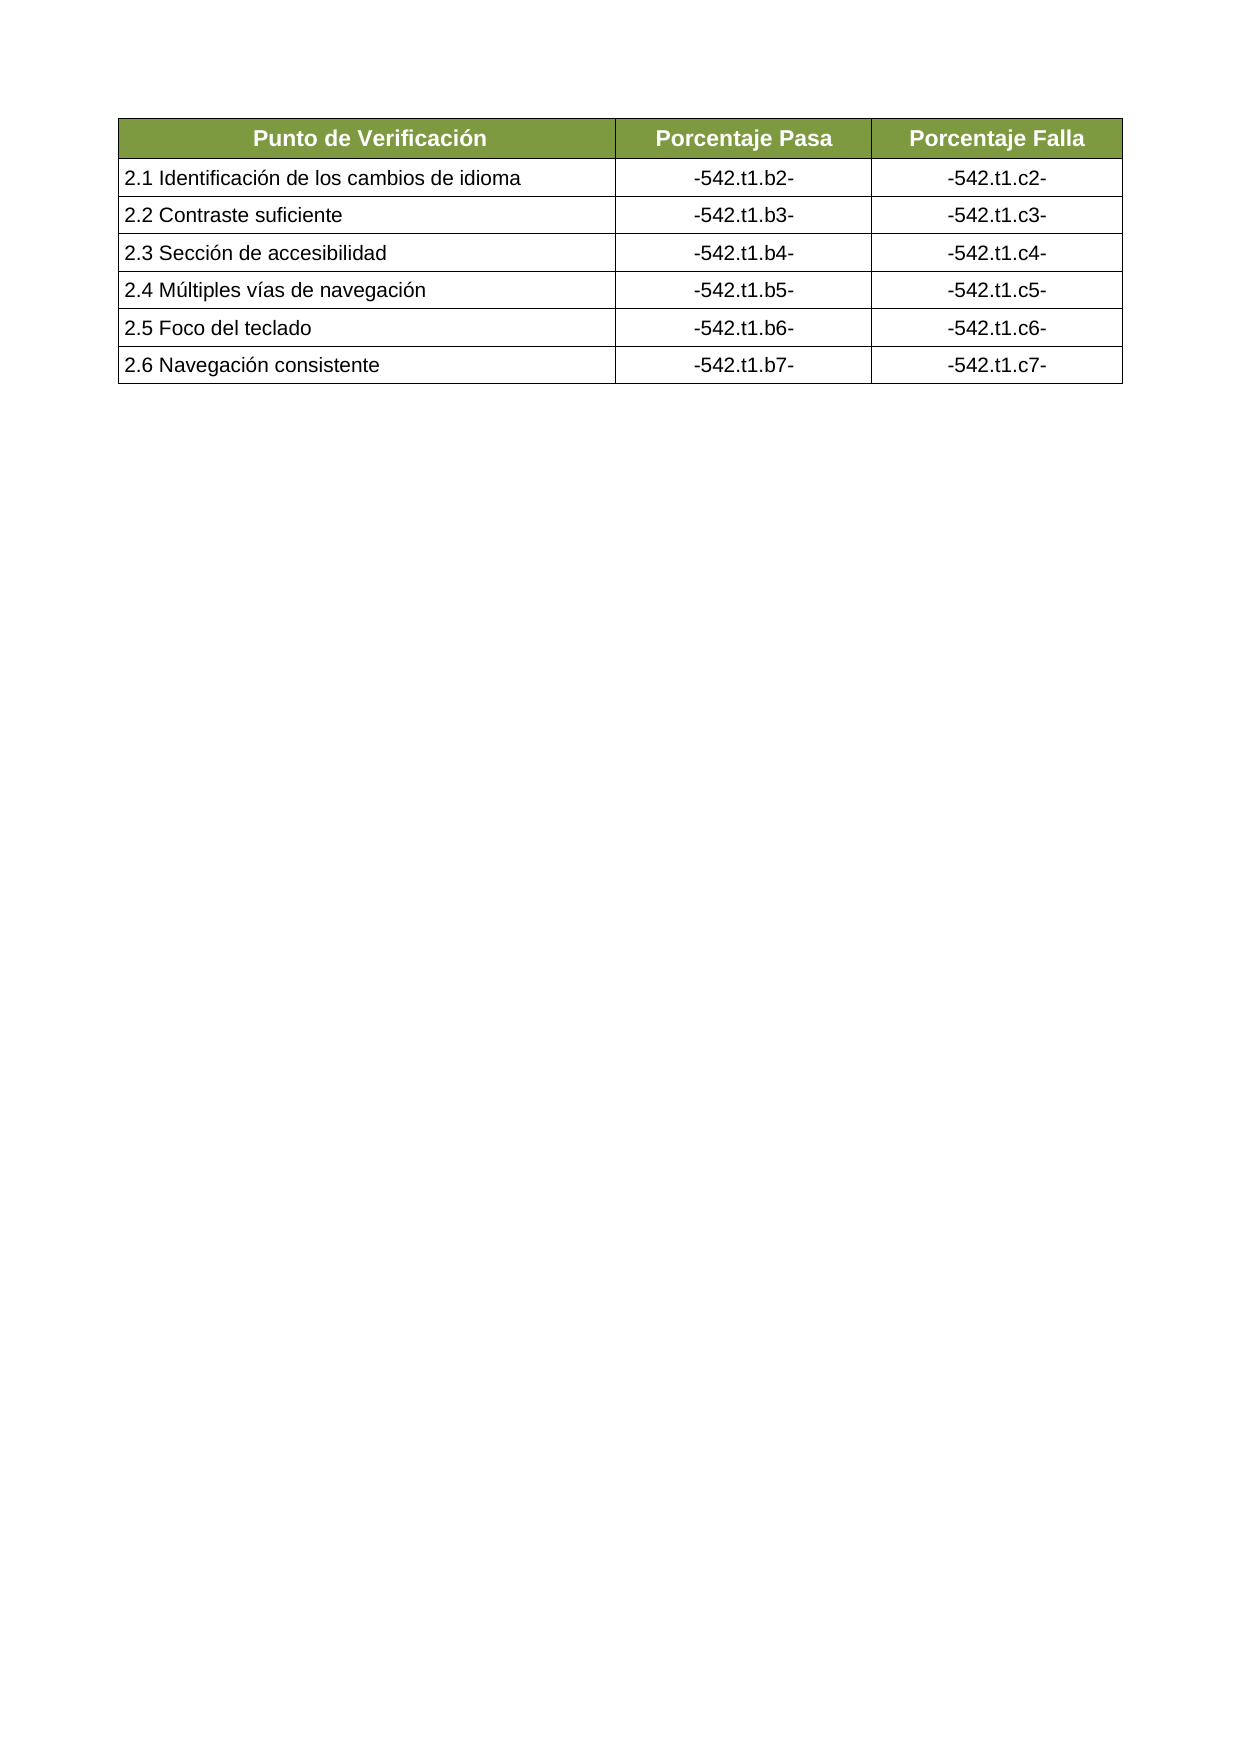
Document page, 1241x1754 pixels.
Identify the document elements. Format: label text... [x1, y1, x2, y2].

table_cell -542.t1.c5- [872, 272, 1122, 308]
table_cell -542.t1.c4- [872, 234, 1122, 271]
table_cell -542.t1.c2- [872, 159, 1122, 196]
table_cell -542.t1.b5- [616, 272, 871, 308]
table_cell 2.5 Foco del teclado [119, 309, 615, 346]
table_cell -542.t1.c3- [872, 197, 1122, 233]
table_cell 2.6 Navegación consistente [119, 347, 615, 383]
table_cell -542.t1.b7- [616, 347, 871, 383]
table_cell -542.t1.b3- [616, 197, 871, 233]
table_cell 2.2 Contraste suficiente [119, 197, 615, 233]
table_header Punto de Verificación [119, 119, 615, 158]
table_header Porcentaje Pasa [616, 119, 871, 158]
table_cell -542.t1.b4- [616, 234, 871, 271]
table_cell -542.t1.c6- [872, 309, 1122, 346]
table_cell -542.t1.b6- [616, 309, 871, 346]
table_cell 2.3 Sección de accesibilidad [119, 234, 615, 271]
table_cell 2.1 Identificación de los cambios de idioma [119, 159, 615, 196]
table_header Porcentaje Falla [872, 119, 1122, 158]
table_cell 2.4 Múltiples vías de navegación [119, 272, 615, 308]
table_cell -542.t1.c7- [872, 347, 1122, 383]
table_cell -542.t1.b2- [616, 159, 871, 196]
